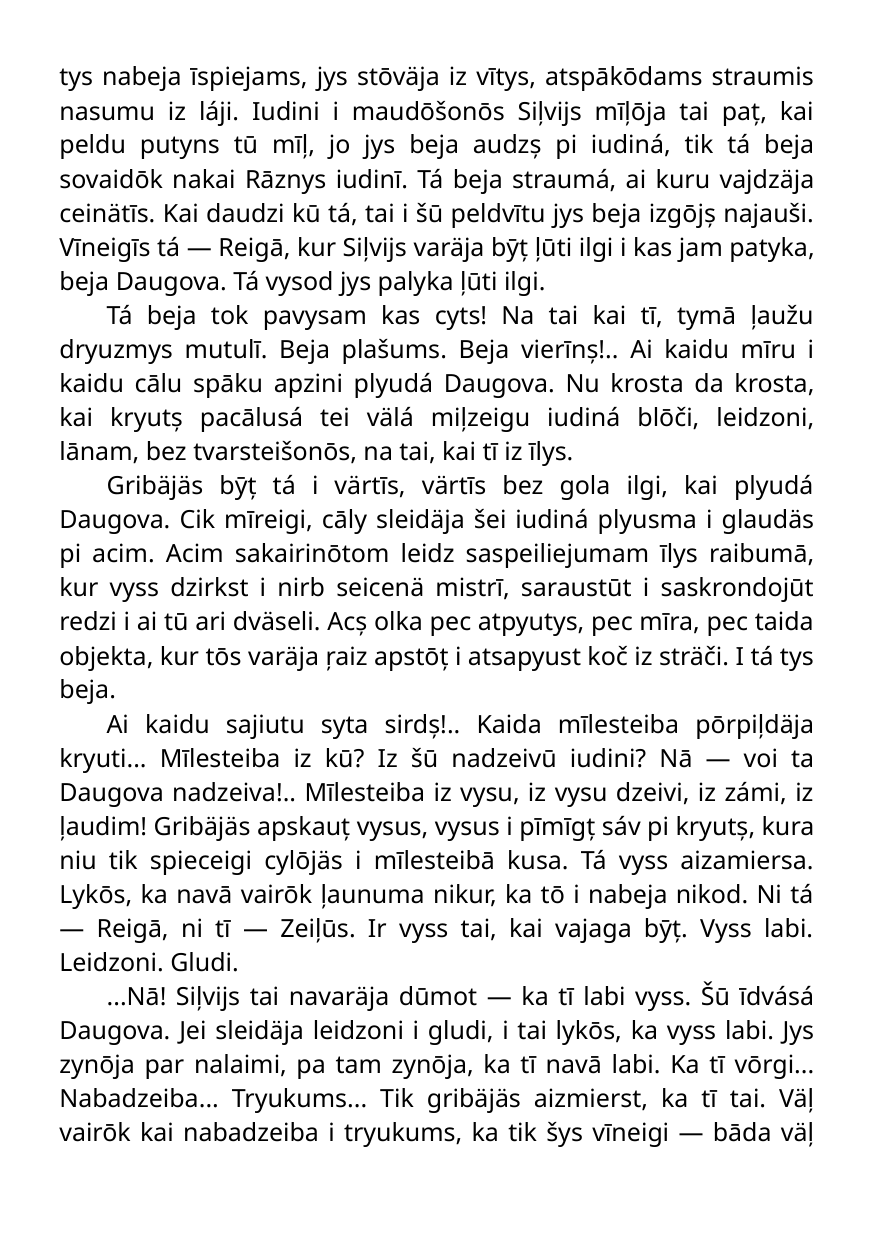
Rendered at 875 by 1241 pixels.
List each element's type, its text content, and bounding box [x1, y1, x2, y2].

text Gribäjäs bȳț tá i värtīs, värtīs bez gola ilgi, kai plyudá Daugova. Cik mīreigi, cāly sleidäja šei iudiná plyusma i glaudäs pi acim. Acim sakairinōtom leidz saspeiliejumam īlys raibumā, kur vyss dzirkst i nirb seicenä mistrī, saraustūt i saskrondojūt redzi i ai tū ari dväseli. Acș olka pec atpyutys, pec mīra, pec taida objekta, kur tōs varäja ŗaiz apstōț i atsapyust koč iz sträči. I tá tys beja. [59, 468, 815, 706]
text Ai kaidu sajiutu syta sirdș!.. Kaida mīlesteiba pōrpiļdäja kryuti... Mīlesteiba iz kū? Iz šū nadzeivū iudini? Nā — voi ta Daugova nadzeiva!.. Mīlesteiba iz vysu, iz vysu dzeivi, iz zámi, iz ļaudim! Gribäjäs apskauț vysus, vysus i pīmīgț sáv pi kryutș, kura niu tik spieceigi cylōjäs i mīlesteibā kusa. Tá vyss aizamiersa. Lykōs, ka navā vairōk ļaunuma nikur, ka tō i nabeja nikod. Ni tá — Reigā, ni tī — Zeiļūs. Ir vyss tai, kai vajaga bȳț. Vyss labi. Leidzoni. Gludi. [59, 706, 815, 979]
text ...Nā! Siļvijs tai navaräja dūmot — ka tī labi vyss. Šū īdvásá Daugova. Jei sleidäja leidzoni i gludi, i tai lykōs, ka vyss labi. Jys zynōja par nalaimi, pa tam zynōja, ka tī navā labi. Ka tī vōrgi... Nabadzeiba... Tryukums... Tik gribäjäs aizmierst, ka tī tai. Väļ vairōk kai nabadzeiba i tryukums, ka tik šys vīneigi — bāda väļ [59, 979, 815, 1149]
text Tá beja tok pavysam kas cyts! Na tai kai tī, tymā ļaužu dryuzmys mutulī. Beja plašums. Beja vierīnș!.. Ai kaidu mīru i kaidu cālu spāku apzini plyudá Daugova. Nu krosta da krosta, kai kryutș pacālusá tei välá miļzeigu iudiná blōči, leidzoni, lānam, bez tvarsteišonōs, na tai, kai tī iz īlys. [59, 297, 815, 468]
text tys nabeja īspiejams, jys stōväja iz vītys, atspākōdams straumis nasumu iz láji. Iudini i maudōšonōs Siļvijs mīļōja tai paț, kai peldu putyns tū mīļ, jo jys beja audzș pi iudiná, tik tá beja sovaidōk nakai Rāznys iudinī. Tá beja straumá, ai kuru vajdzäja ceinätīs. Kai daudzi kū tá, tai i šū peldvītu jys beja izgōjș najauši. Vīneigīs tá — Reigā, kur Siļvijs varäja bȳț ļūti ilgi i kas jam patyka, beja Daugova. Tá vysod jys palyka ļūti ilgi. [59, 59, 815, 297]
